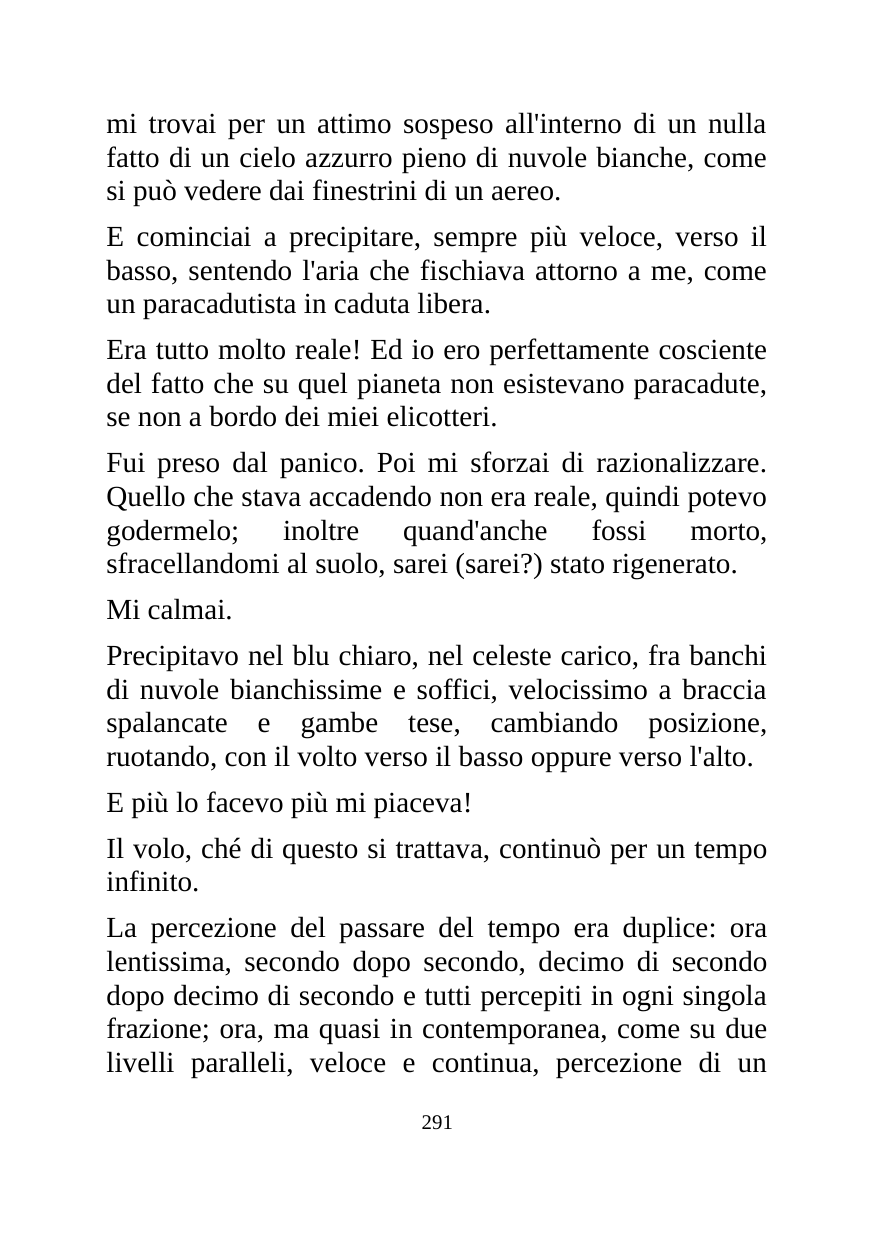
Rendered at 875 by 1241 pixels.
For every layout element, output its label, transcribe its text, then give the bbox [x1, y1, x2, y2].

text mi trovai per un attimo sospeso all'interno di un nulla fatto di un cielo azzurro pieno di nuvole bianche, come si può vedere dai finestrini di un aereo. [106, 106, 768, 207]
text Mi calmai. [106, 592, 768, 626]
text Precipitavo nel blu chiaro, nel celeste carico, fra banchi di nuvole bianchissime e soffici, velocissimo a braccia spalancate e gambe tese, cambiando posizione, ruotando, con il volto verso il basso oppure verso l'alto. [106, 638, 768, 772]
text La percezione del passare del tempo era duplice: ora lentissima, secondo dopo secondo, decimo di secondo dopo decimo di secondo e tutti percepiti in ogni singola frazione; ora, ma quasi in contemporanea, come su due livelli paralleli, veloce e continua, percezione di un [106, 911, 768, 1078]
text E cominciai a precipitare, sempre più veloce, verso il basso, sentendo l'aria che fischiava attorno a me, come un paracadutista in caduta libera. [106, 219, 768, 320]
text E più lo facevo più mi piaceva! [106, 785, 768, 818]
text Fui preso dal panico. Poi mi sforzai di razionalizzare. Quello che stava accadendo non era reale, quindi potevo godermelo; inoltre quand'anche fossi morto, sfracellandomi al suolo, sarei (sarei?) stato rigenerato. [106, 446, 768, 580]
text Il volo, ché di questo si trattava, continuò per un tempo infinito. [106, 831, 768, 898]
text Era tutto molto reale! Ed io ero perfettamente cosciente del fatto che su quel pianeta non esistevano paracadute, se non a bordo dei miei elicotteri. [106, 332, 768, 433]
